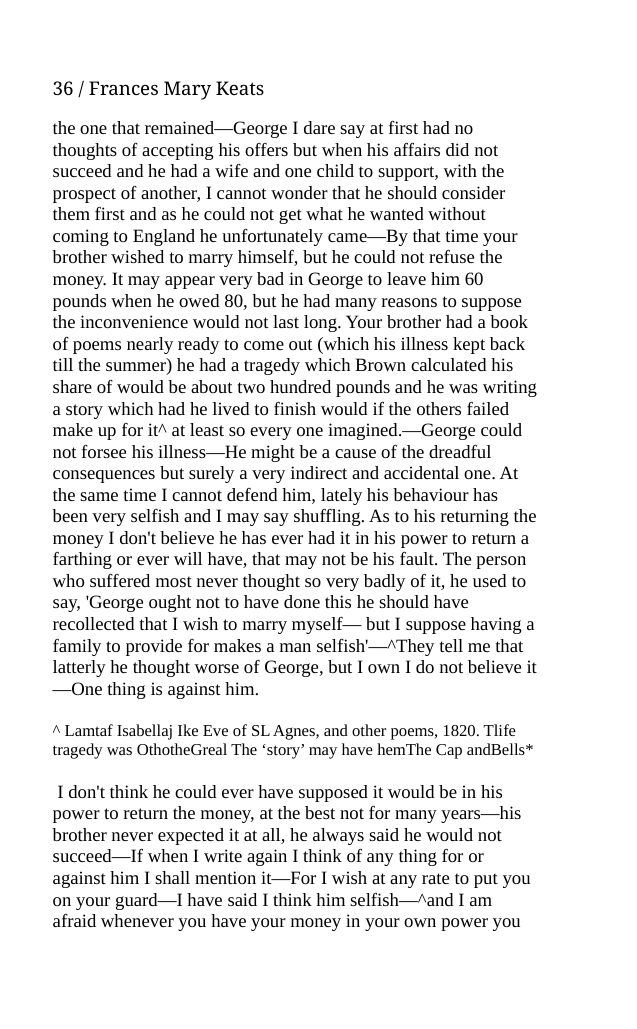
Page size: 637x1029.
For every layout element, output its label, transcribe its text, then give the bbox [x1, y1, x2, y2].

text I don't think he could ever have supposed it would be in his power to return the money, at the best not for many years—his brother never expected it at all, he always said he would not succeed—If when I write again I think of any thing for or against him I shall mention it—For I wish at any rate to put you on your guard—I have said I think him selfish—^and I am afraid whenever you have your money in your own power you [52, 781, 538, 932]
text ^ Lamtaf Isabellaj Ike Eve of SL Agnes, and other poems, 1820. Tlife tragedy was OthotheGreal The ‘story’ may have hemThe Cap andBells* [52, 721, 538, 759]
text the one that remained—George I dare say at first had no thoughts of accepting his offers but when his affairs did not succeed and he had a wife and one child to support, with the prospect of another, I cannot wonder that he should consider them first and as he could not get what he wanted without coming to England he unfortunately came—By that time your brother wished to marry himself, but he could not refuse the money. It may appear very bad in George to leave him 60 pounds when he owed 80, but he had many reasons to suppose the inconvenience would not last long. Your brother had a book of poems nearly ready to come out (which his illness kept back till the summer) he had a tragedy which Brown calculated his share of would be about two hundred pounds and he was writing a story which had he lived to finish would if the others failed make up for it^ at least so every one imagined.—George could not forsee his illness—He might be a cause of the dreadful consequences but surely a very indirect and accidental one. At the same time I cannot defend him, lately his behaviour has been very selfish and I may say shuffling. As to his returning the money I don't believe he has ever had it in his power to return a farthing or ever will have, that may not be his fault. The person who suffered most never thought so very badly of it, he used to say, 'George ought not to have done this he should have recollected that I wish to marry myself— but I suppose having a family to provide for makes a man selfish'—^They tell me that latterly he thought worse of George, but I own I do not believe it—One thing is against him. [52, 117, 538, 699]
